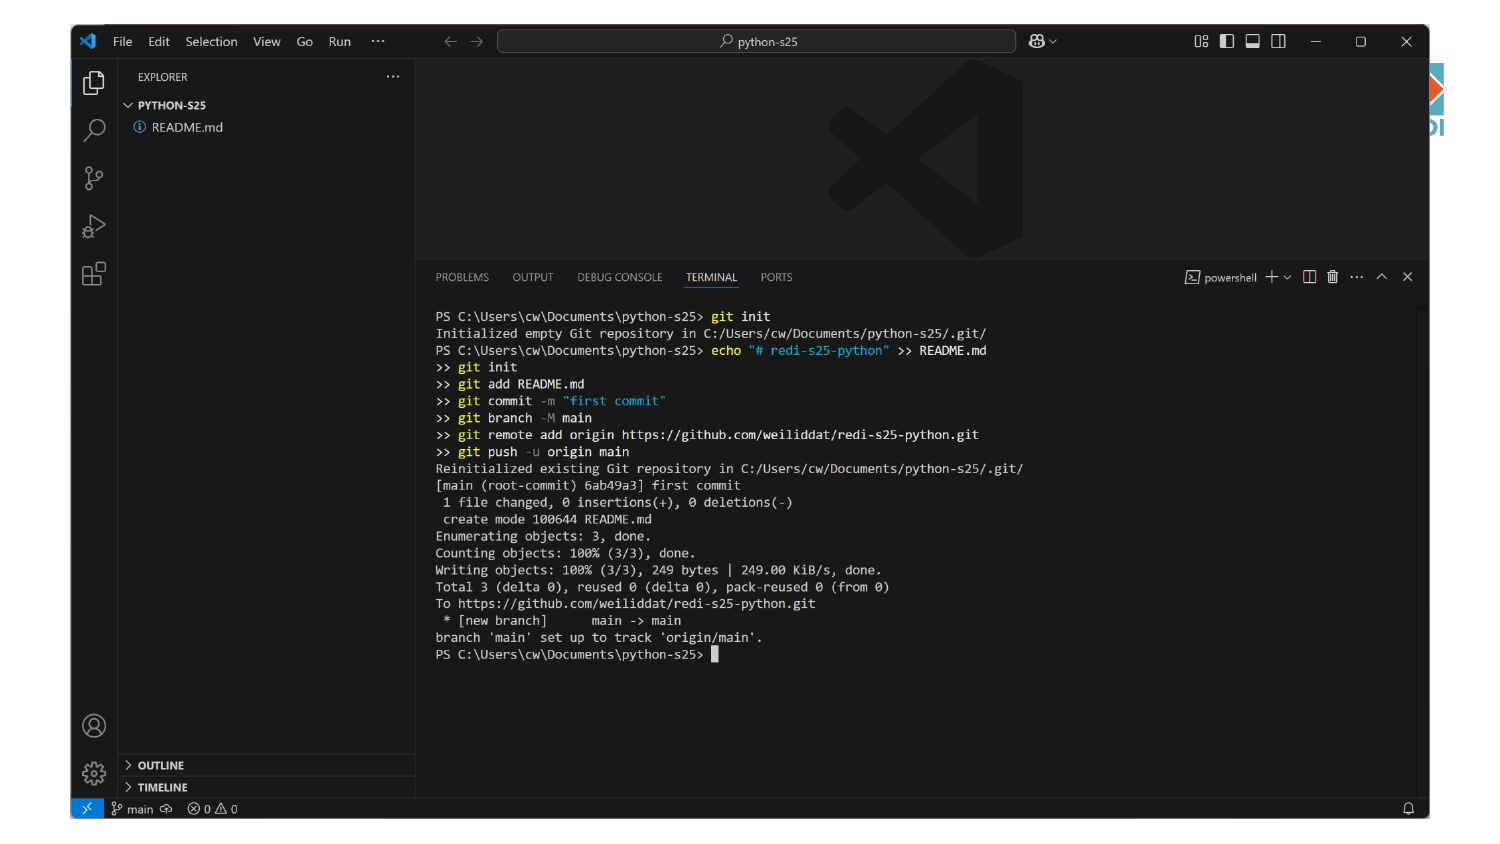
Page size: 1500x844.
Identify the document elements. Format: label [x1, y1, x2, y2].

picture [70, 24, 1447, 819]
